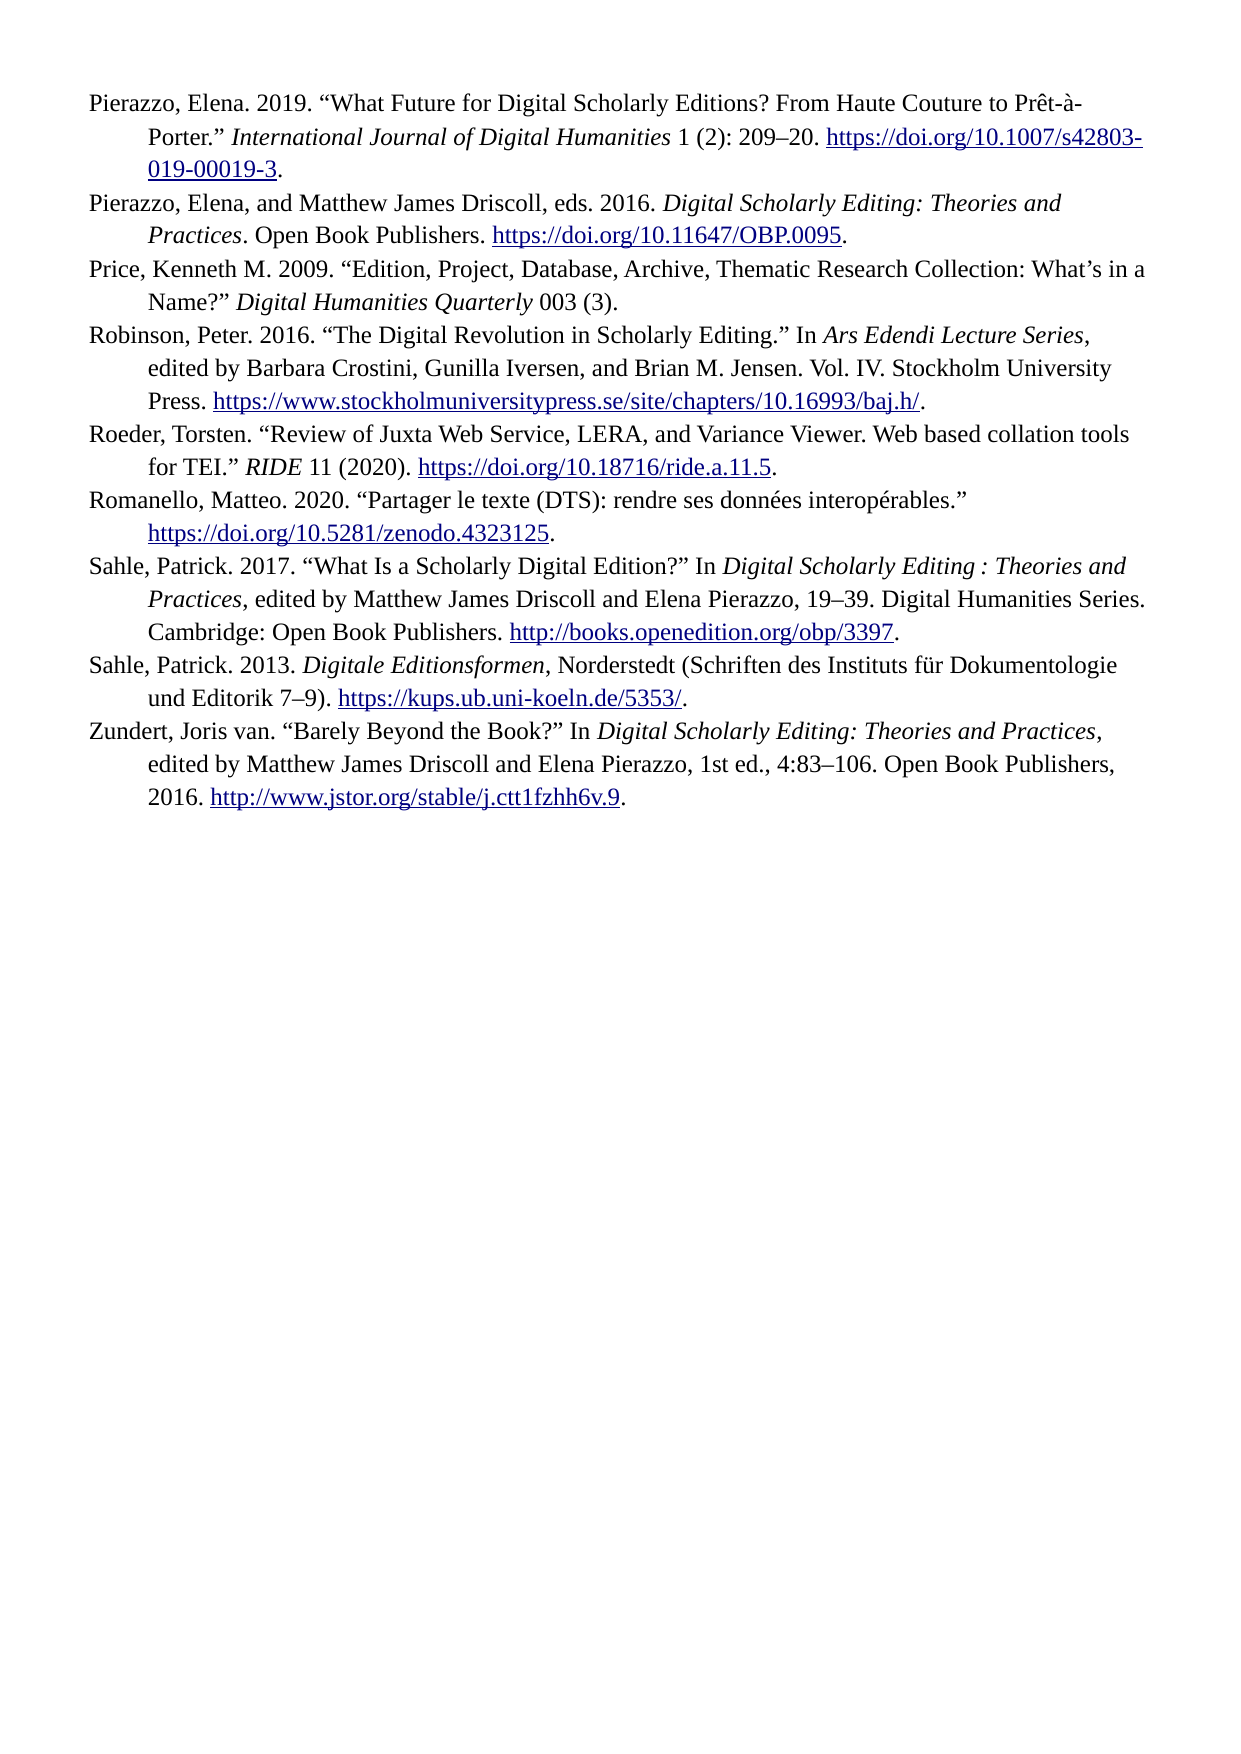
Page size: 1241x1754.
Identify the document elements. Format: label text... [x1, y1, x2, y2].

text Sahle, Patrick. 2013. Digitale Editionsformen, Norderstedt (Schriften des Instituts für Dokumentologie und Editorik 7–9). https://kups.ub.uni-koeln.de/5353/. [88, 650, 1152, 712]
text Romanello, Matteo. 2020. “Partager le texte (DTS): rendre ses données interopérables.” https://doi.org/10.5281/zenodo.4323125. [88, 485, 1152, 547]
text Sahle, Patrick. 2017. “What Is a Scholarly Digital Edition?” In Digital Scholarly Editing : Theories and Practices, edited by Matthew James Driscoll and Elena Pierazzo, 19–39. Digital Humanities Series. Cambridge: Open Book Publishers. http://books.openedition.org/obp/3397. [88, 551, 1152, 646]
text Roeder, Torsten. “Review of Juxta Web Service, LERA, and Variance Viewer. Web based collation tools for TEI.” RIDE 11 (2020). https://doi.org/10.18716/ride.a.11.5. [88, 419, 1152, 481]
text Pierazzo, Elena, and Matthew James Driscoll, eds. 2016. Digital Scholarly Editing: Theories and Practices. Open Book Publishers. https://doi.org/10.11647/OBP.0095. [88, 188, 1152, 249]
text Robinson, Peter. 2016. “The Digital Revolution in Scholarly Editing.” In Ars Edendi Lecture Series, edited by Barbara Crostini, Gunilla Iversen, and Brian M. Jensen. Vol. IV. Stockholm University Press. https://www.stockholmuniversitypress.se/site/chapters/10.16993/baj.h/. [88, 320, 1152, 414]
text Price, Kenneth M. 2009. “Edition, Project, Database, Archive, Thematic Research Collection: What’s in a Name?” Digital Humanities Quarterly 003 (3). [88, 254, 1152, 315]
text Pierazzo, Elena. 2019. “What Future for Digital Scholarly Editions? From Haute Couture to Prêt-à-Porter.” International Journal of Digital Humanities 1 (2): 209–20. https://doi.org/10.1007/s42803-019-00019-3. [88, 88, 1152, 183]
text Zundert, Joris van. “Barely Beyond the Book?” In Digital Scholarly Editing: Theories and Practices, edited by Matthew James Driscoll and Elena Pierazzo, 1st ed., 4:83–106. Open Book Publishers, 2016. http://www.jstor.org/stable/j.ctt1fzhh6v.9. [88, 716, 1152, 811]
